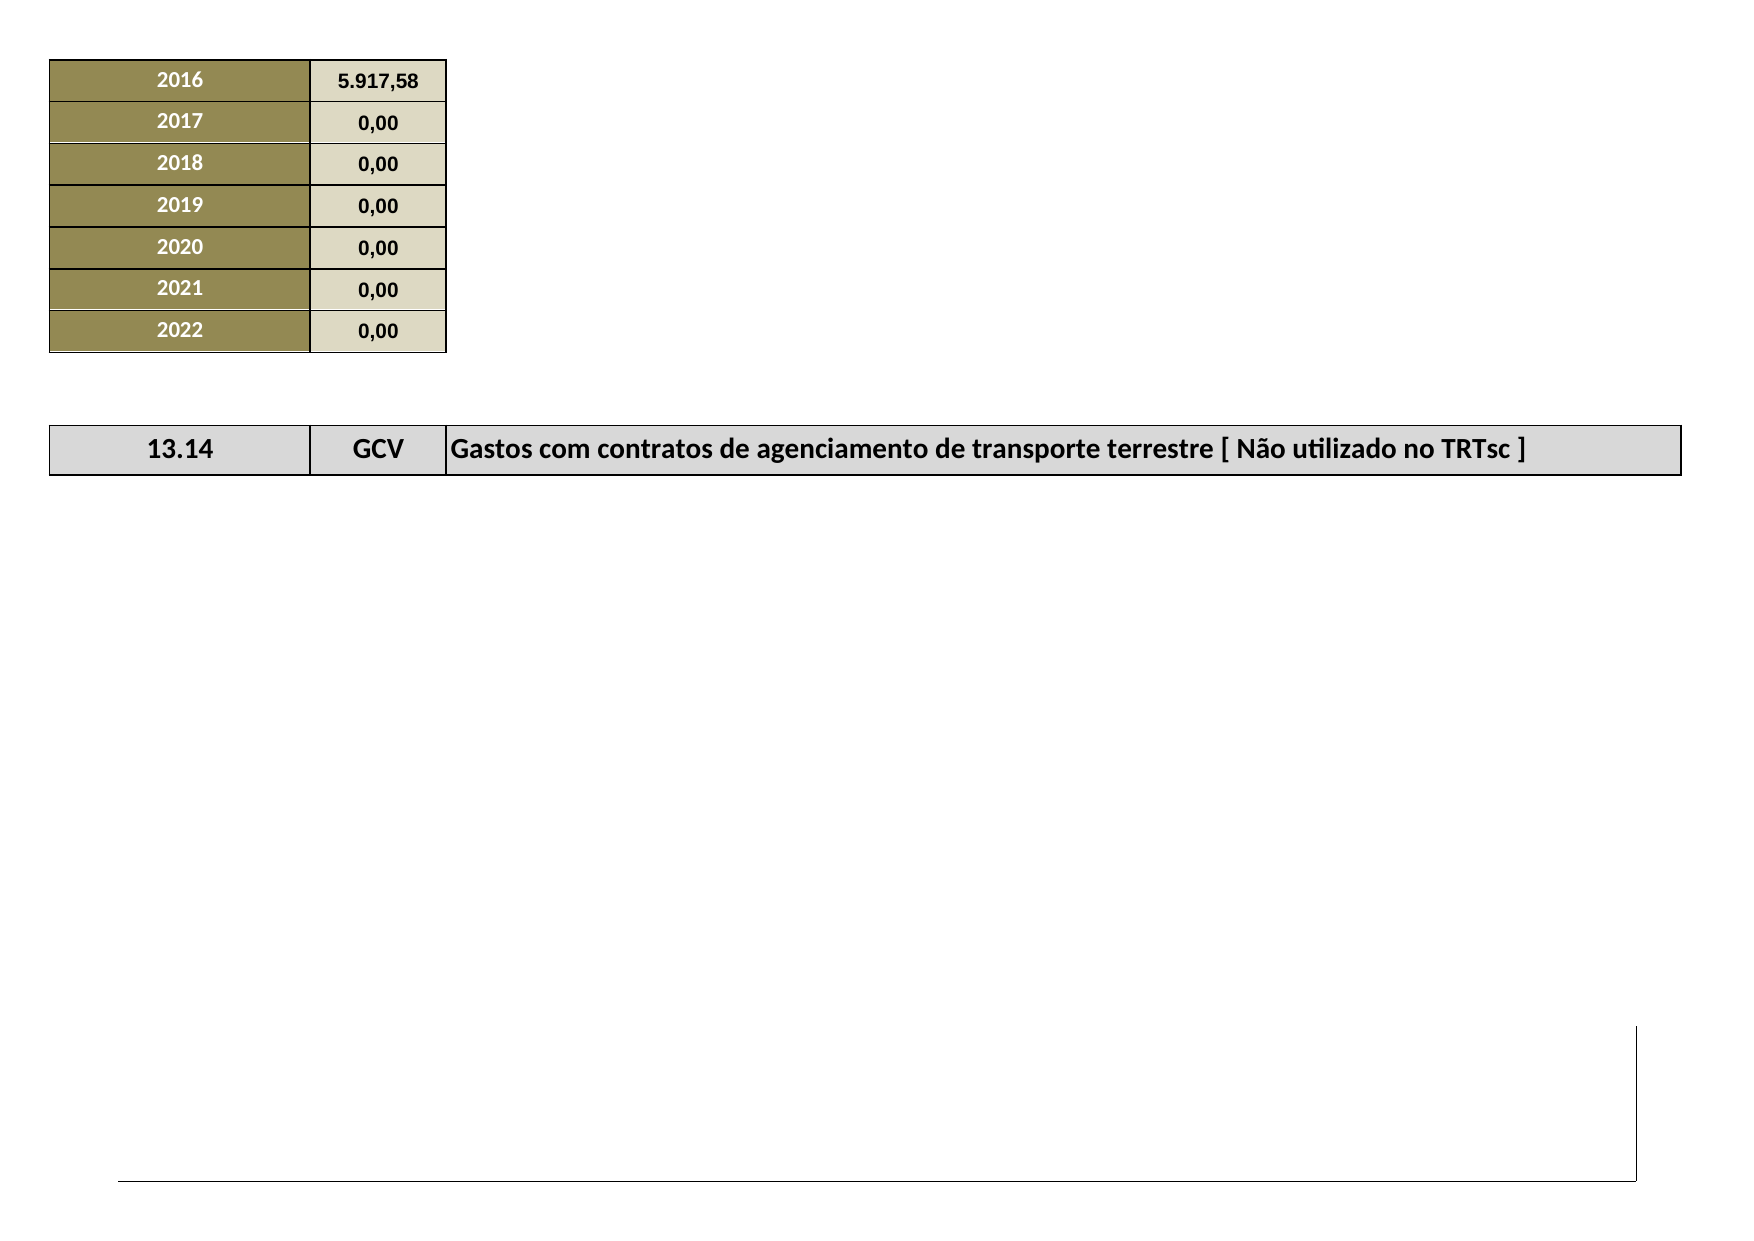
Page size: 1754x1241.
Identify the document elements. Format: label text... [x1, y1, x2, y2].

table_cell [1540, 143, 1681, 184]
table_cell [587, 101, 682, 142]
table_cell [682, 389, 777, 424]
table_cell [587, 143, 682, 184]
table_cell [1540, 389, 1681, 424]
table_cell [1063, 351, 1159, 389]
table_cell [1349, 351, 1444, 389]
table_cell [1063, 184, 1159, 226]
table_cell [1159, 143, 1254, 184]
table_cell [1254, 268, 1349, 309]
table_cell [1540, 268, 1681, 309]
table_cell [1254, 389, 1349, 424]
table_cell [1159, 351, 1254, 389]
table_cell [778, 351, 873, 389]
table_cell [873, 226, 968, 268]
table_cell 2017 [50, 102, 309, 142]
table_cell [682, 59, 777, 101]
table_cell [1063, 59, 1159, 101]
table_cell [1445, 59, 1540, 101]
table_cell [968, 310, 1063, 351]
table_cell 0,00 [311, 186, 445, 226]
table_cell 2018 [50, 144, 309, 184]
table_cell [1254, 310, 1349, 351]
table_cell [310, 389, 446, 424]
table_cell [873, 389, 968, 424]
table_cell [778, 184, 873, 226]
table_cell [587, 389, 682, 424]
table_cell [1063, 226, 1159, 268]
table_cell Gastos com contratos de agenciamento de transporte terrestre [ Não utilizado no TRTsc ] [447, 426, 1680, 474]
table_cell 2019 [50, 186, 309, 226]
table_cell [873, 143, 968, 184]
table_cell [1063, 310, 1159, 351]
table_cell [778, 101, 873, 142]
table_cell [447, 310, 587, 351]
table_cell [1445, 101, 1540, 142]
table_cell [1540, 101, 1681, 142]
table_cell [968, 59, 1063, 101]
table_cell 13.14 [50, 426, 309, 474]
table_cell [1254, 226, 1349, 268]
table_cell [873, 310, 968, 351]
table_cell [1540, 226, 1681, 268]
table_cell [778, 389, 873, 424]
table_cell [1159, 59, 1254, 101]
table_cell 2020 [50, 228, 309, 268]
table_cell 0,00 [311, 270, 445, 309]
table_cell [1445, 143, 1540, 184]
table_cell 0,00 [311, 228, 445, 268]
table_cell [1063, 268, 1159, 309]
table_cell [1349, 268, 1444, 309]
table_cell 2016 [50, 61, 309, 101]
table_cell 0,00 [311, 311, 445, 351]
table_cell [778, 226, 873, 268]
table_cell [310, 353, 446, 389]
table_cell [587, 226, 682, 268]
table_cell GCV [311, 426, 445, 474]
table_cell [682, 143, 777, 184]
table_cell [1063, 101, 1159, 142]
table_cell [1254, 101, 1349, 142]
table_cell [682, 101, 777, 142]
table_cell [1445, 351, 1540, 389]
table_cell [873, 101, 968, 142]
table_cell [1540, 184, 1681, 226]
table_cell [968, 226, 1063, 268]
table_cell [1445, 226, 1540, 268]
table_cell [587, 268, 682, 309]
table_cell [1254, 143, 1349, 184]
table_cell [1349, 143, 1444, 184]
table_cell [1254, 351, 1349, 389]
table_cell [1445, 310, 1540, 351]
table_cell [1159, 310, 1254, 351]
table_cell [587, 184, 682, 226]
table_cell [682, 268, 777, 309]
table_cell [778, 59, 873, 101]
table_cell [587, 310, 682, 351]
table_cell [968, 101, 1063, 142]
table_cell [447, 59, 587, 101]
table_cell [873, 184, 968, 226]
table_cell [1349, 226, 1444, 268]
table_cell [873, 268, 968, 309]
table_cell [1445, 268, 1540, 309]
table_cell [1540, 351, 1681, 389]
table_cell [682, 226, 777, 268]
table_cell [1349, 310, 1444, 351]
table_cell [447, 268, 587, 309]
table_cell [1063, 143, 1159, 184]
table_cell [49, 353, 310, 389]
table_cell [682, 351, 777, 389]
table_cell [1349, 59, 1444, 101]
table_cell [447, 184, 587, 226]
table_cell [447, 226, 587, 268]
table_cell 0,00 [311, 144, 445, 184]
table_cell 2021 [50, 270, 309, 309]
table_cell [682, 310, 777, 351]
table_cell [778, 143, 873, 184]
table_cell [1349, 389, 1444, 424]
table_cell [1540, 59, 1681, 101]
table_cell [873, 59, 968, 101]
table_cell [587, 59, 682, 101]
table_cell [446, 389, 587, 424]
table_cell [1349, 101, 1444, 142]
table_cell [447, 101, 587, 142]
table_cell [49, 389, 310, 424]
table_cell 0,00 [311, 102, 445, 142]
table_cell [1540, 310, 1681, 351]
table_cell [968, 351, 1063, 389]
table_cell [587, 351, 682, 389]
table_cell [1159, 184, 1254, 226]
table_cell [968, 389, 1063, 424]
table_cell [1445, 184, 1540, 226]
table_cell [682, 184, 777, 226]
table_cell [446, 351, 587, 389]
table_cell [968, 143, 1063, 184]
table_cell [778, 310, 873, 351]
table_cell [1159, 389, 1254, 424]
table_cell [873, 351, 968, 389]
table_cell [1063, 389, 1159, 424]
table_cell [1159, 101, 1254, 142]
table_cell 2022 [50, 311, 309, 351]
table_cell [1445, 389, 1540, 424]
table_cell [1254, 184, 1349, 226]
table_cell [1254, 59, 1349, 101]
table_cell [968, 184, 1063, 226]
table_cell [1349, 184, 1444, 226]
table_cell [447, 143, 587, 184]
table_cell [1159, 268, 1254, 309]
table_cell [1159, 226, 1254, 268]
table_cell [968, 268, 1063, 309]
table_cell 5.917,58 [311, 61, 445, 101]
table_cell [778, 268, 873, 309]
